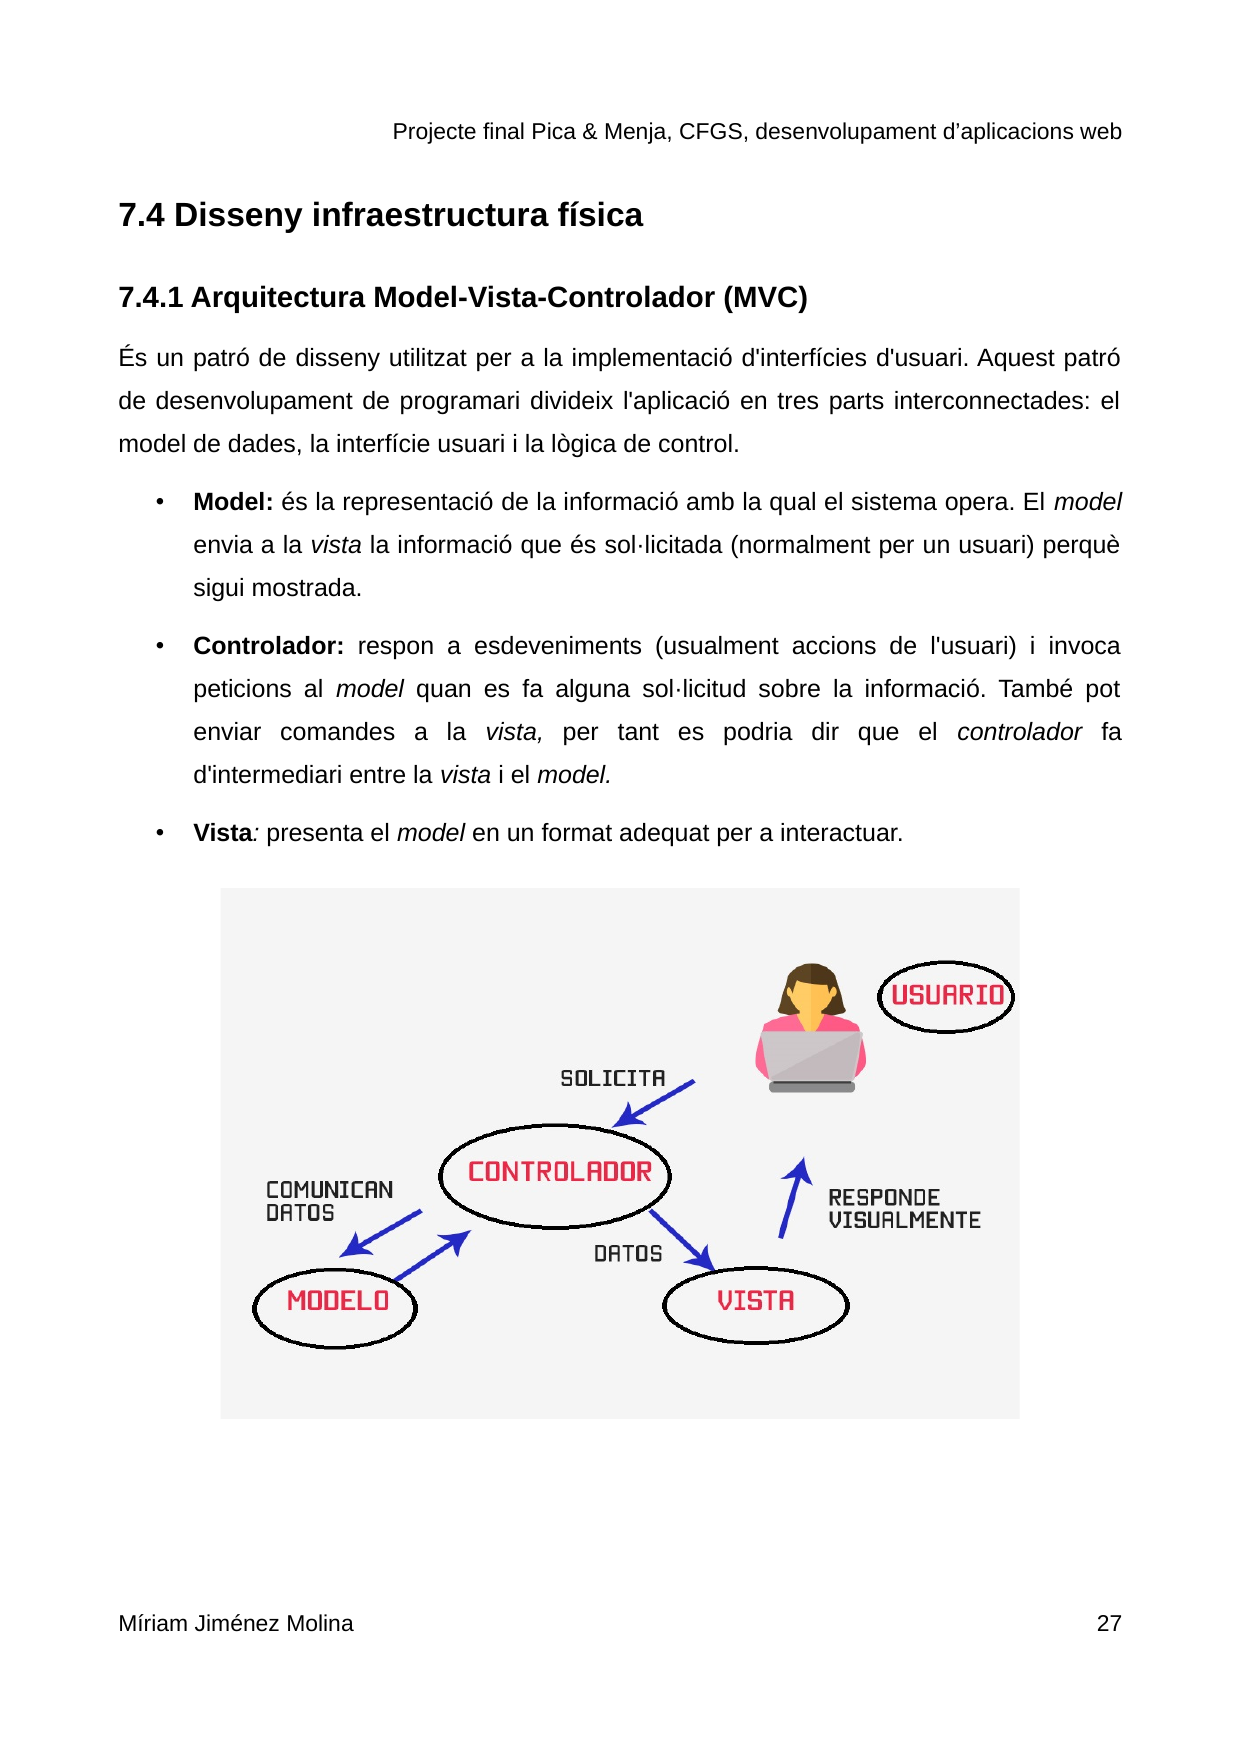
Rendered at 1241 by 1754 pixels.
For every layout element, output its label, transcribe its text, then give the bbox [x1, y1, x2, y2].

list Vista: presenta el model en un format adequat per a interactuar. [156, 818, 1122, 847]
text És un patró de disseny utilitzat per a la implementació d'interfícies d'usuari. Aquest patró de desenvolupament de programari divideix l'aplicació en tres parts interconnectades: el model de dades, la interfície usuari i la lògica de control. [118, 343, 1122, 458]
subtitle 7.4 Disseny infraestructura física [118, 195, 1122, 233]
picture [220, 888, 1020, 1419]
list Model: és la representació de la informació amb la qual el sistema opera. El model envia a la vista la informació que és sol·licitada (normalment per un usuari) perquè sigui mostrada. [156, 487, 1122, 602]
list Controlador: respon a esdeveniments (usualment accions de l'usuari) i invoca peticions al model quan es fa alguna sol·licitud sobre la informació. També pot enviar comandes a la vista, per tant es podria dir que el controlador fa d'intermediari entre la vista i el model. [156, 631, 1122, 789]
subtitle 7.4.1 Arquitectura Model-Vista-Controlador (MVC) [118, 280, 1122, 313]
